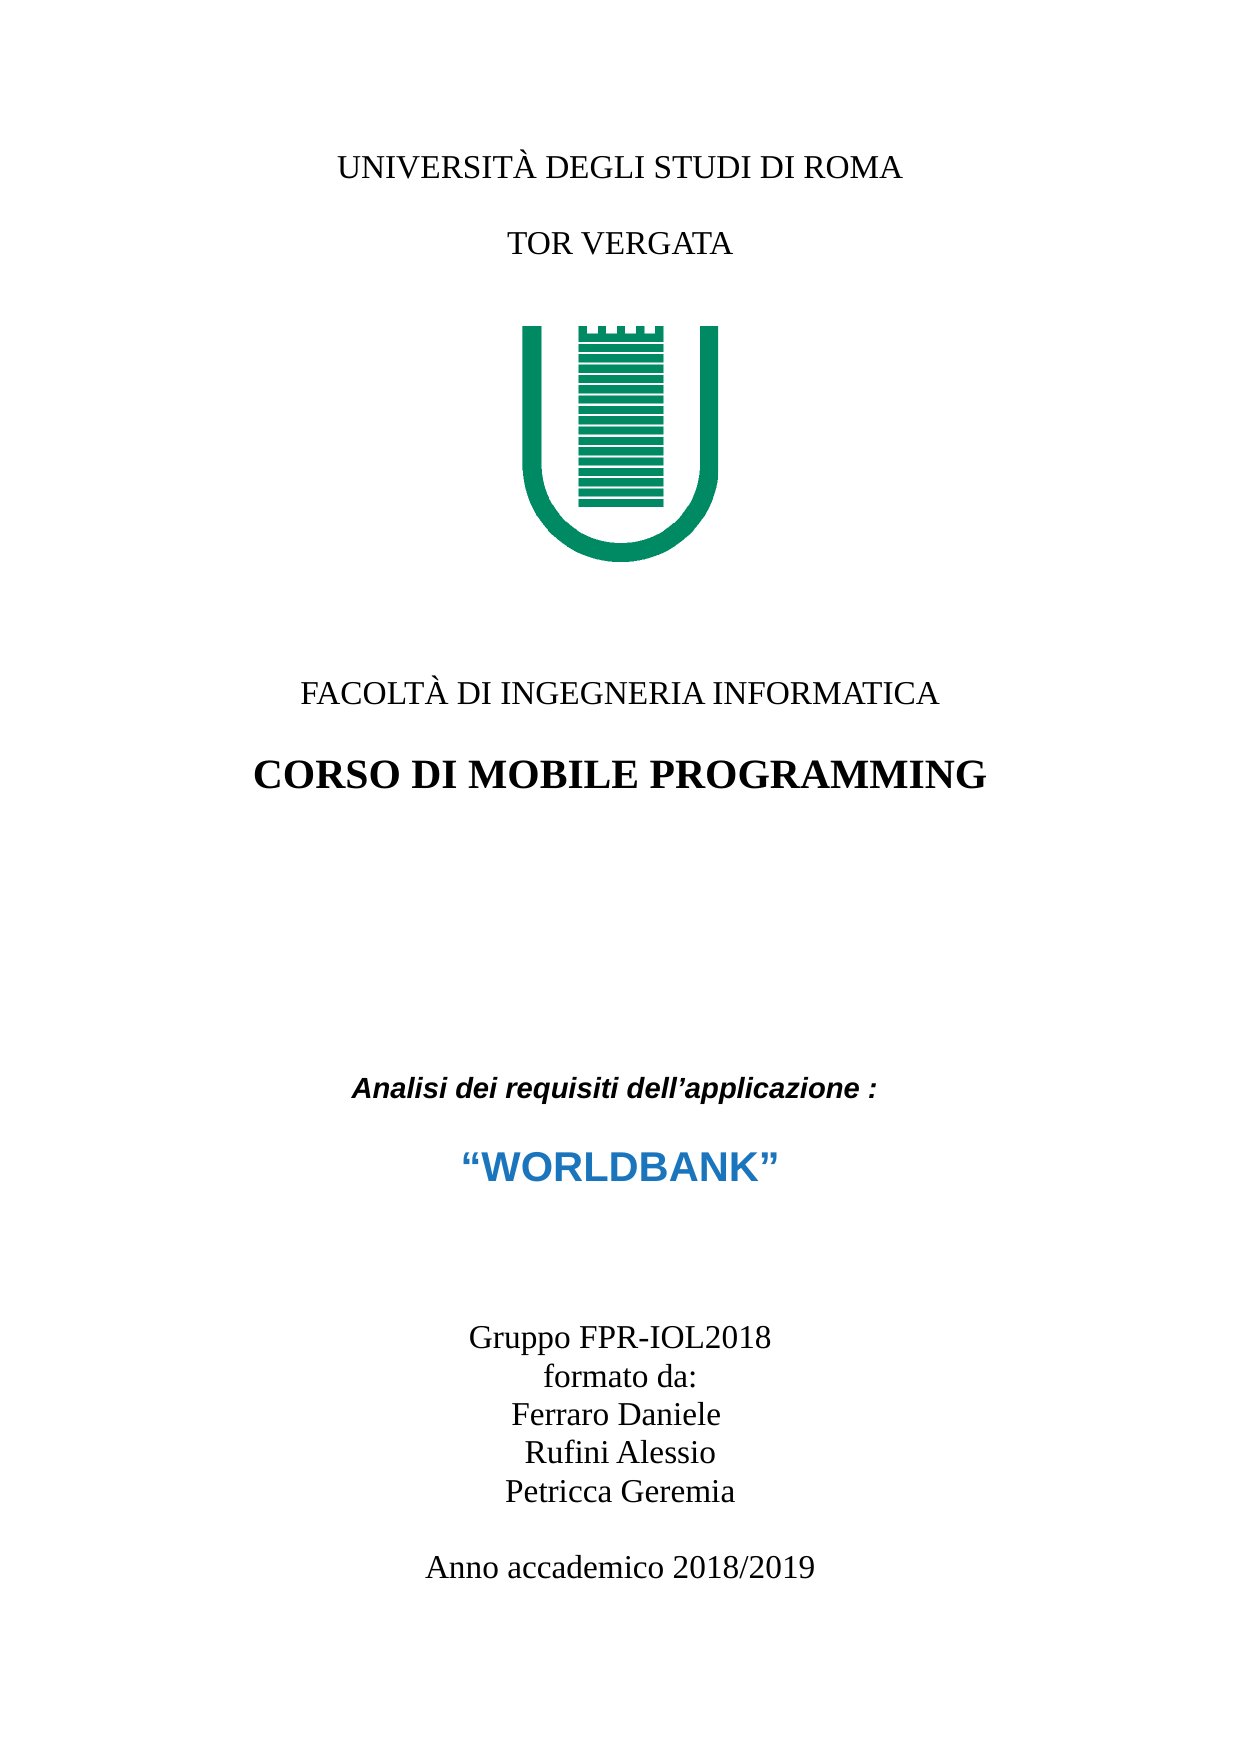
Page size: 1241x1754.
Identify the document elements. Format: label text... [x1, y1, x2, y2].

title Analisi dei requisiti dell’applicazione : [118, 1071, 1122, 1104]
title “WORLDBANK” [118, 1142, 1122, 1190]
text FACOLTÀ DI INGEGNERIA INFORMATICA [118, 673, 1122, 711]
text Ferraro Daniele [118, 1394, 1122, 1432]
text Petricca Geremia [118, 1471, 1122, 1509]
text Gruppo FPR-IOL2018 [118, 1317, 1122, 1356]
text Anno accademico 2018/2019 [118, 1547, 1122, 1586]
text CORSO DI MOBILE PROGRAMMING [118, 750, 1122, 798]
text formato da: [118, 1356, 1122, 1394]
picture [522, 326, 719, 562]
text UNIVERSITÀ DEGLI STUDI DI ROMA [118, 147, 1122, 185]
text Rufini Alessio [118, 1432, 1122, 1471]
text TOR VERGATA [118, 223, 1122, 262]
